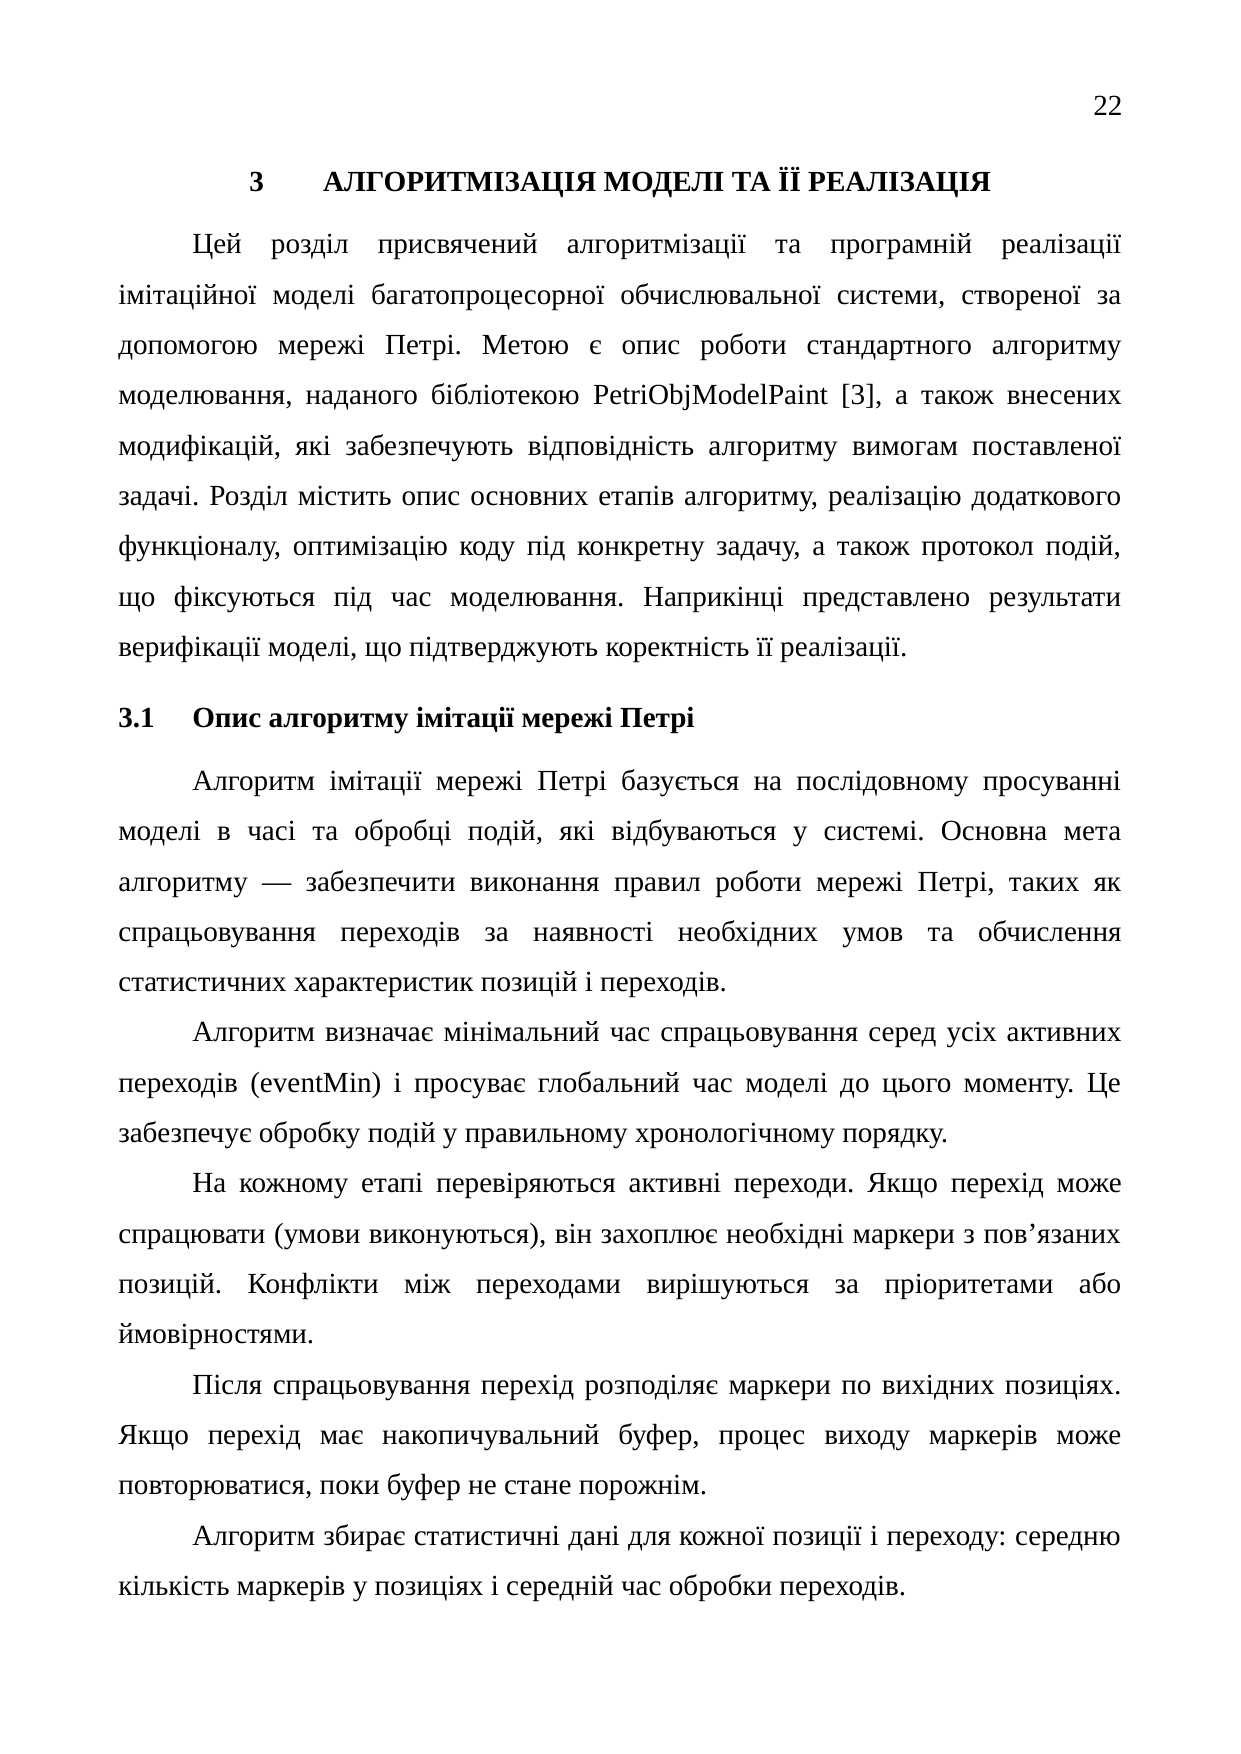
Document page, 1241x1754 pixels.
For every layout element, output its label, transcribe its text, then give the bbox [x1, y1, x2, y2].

text Цей розділ присвячений алгоритмізації та програмній реалізації імітаційної моделі багатопроцесорної обчислювальної системи, створеної за допомогою мережі Петрі. Метою є опис роботи стандартного алгоритму моделювання, наданого бібліотекою PetriObjModelPaint [3], а також внесених модифікацій, які забезпечують відповідність алгоритму вимогам поставленої задачі. Розділ містить опис основних етапів алгоритму, реалізацію додаткового функціоналу, оптимізацію коду під конкретну задачу, а також протокол подій, що фіксуються під час моделювання. Наприкінці представлено результати верифікації моделі, що підтверджують коректність її реалізації. [118, 227, 1122, 663]
text Алгоритм збирає статистичні дані для кожної позиції і переходу: середню кількість маркерів у позиціях і середній час обробки переходів. [118, 1518, 1122, 1602]
text Після спрацьовування перехід розподіляє маркери по вихідних позиціях. Якщо перехід має накопичувальний буфер, процес виходу маркерів може повторюватися, поки буфер не стане порожнім. [118, 1367, 1122, 1501]
text Алгоритм імітації мережі Петрі базується на послідовному просуванні моделі в часі та обробці подій, які відбуваються у системі. Основна мета алгоритму — забезпечити виконання правил роботи мережі Петрі, таких як спрацьовування переходів за наявності необхідних умов та обчислення статистичних характеристик позицій і переходів. [118, 763, 1122, 998]
text На кожному етапі перевіряються активні переходи. Якщо перехід може спрацювати (умови виконуються), він захоплює необхідні маркери з пов’язаних позицій. Конфлікти між переходами вирішуються за пріоритетами або ймовірностями. [118, 1166, 1122, 1350]
subtitle Алгоритмізація моделі та її реалізація [118, 164, 1122, 197]
text Алгоритм визначає мінімальний час спрацьовування серед усіх активних переходів (eventMin) і просуває глобальний час моделі до цього моменту. Це забезпечує обробку подій у правильному хронологічному порядку. [118, 1014, 1122, 1149]
subtitle Опис алгоритму імітації мережі Петрі [118, 700, 1122, 734]
